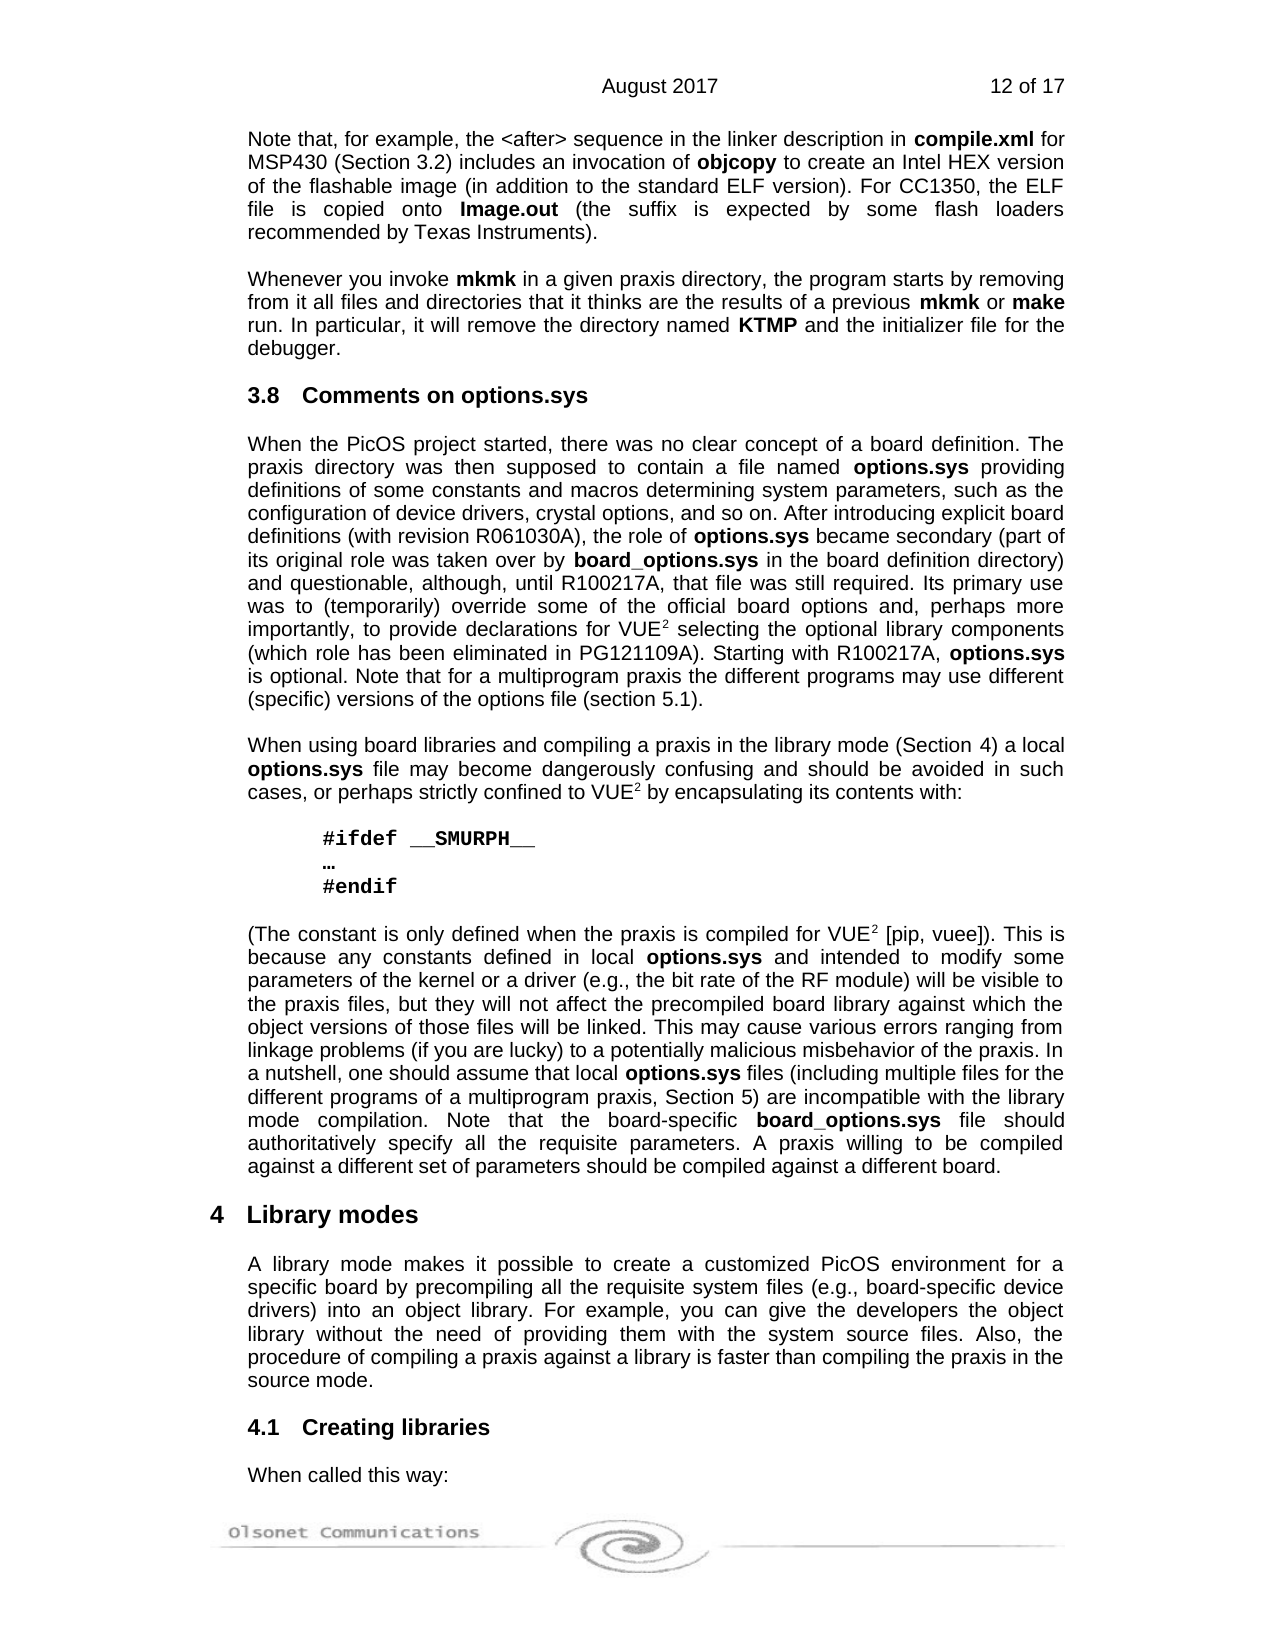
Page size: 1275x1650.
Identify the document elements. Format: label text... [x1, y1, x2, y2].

text … [247, 852, 1065, 876]
text Whenever you invoke mkmk in a given praxis directory, the program starts by removing from it all files and directories that it thinks are the results of a previous mkmk or make run. In particular, it will remove the directory named KTMP and the initializer file for the debugger. [247, 267, 1065, 360]
text #ifdef __SMURPH__ [247, 827, 1065, 852]
subtitle Creating libraries [247, 1415, 1065, 1441]
text Note that, for example, the <after> sequence in the linker description in compile.xml for MSP430 (Section 3.2) includes an invocation of objcopy to create an Intel HEX version of the flashable image (in addition to the standard ELF version). For CC1350, the ELF file is copied onto Image.out (the suffix is expected by some flash loaders recommended by Texas Instruments). [247, 128, 1065, 244]
subtitle Library modes [210, 1201, 1065, 1229]
picture [210, 1504, 1065, 1596]
text (The constant is only defined when the praxis is compiled for VUE2 [pip, vuee]). This is because any constants defined in local options.sys and intended to modify some parameters of the kernel or a driver (e.g., the bit rate of the RF module) will be visible to the praxis files, but they will not affect the precompiled board library against which the object versions of those files will be linked. This may cause various errors ranging from linkage problems (if you are lucky) to a potentially malicious misbehavior of the praxis. In a nutshell, one should assume that local options.sys files (including multiple files for the different programs of a multiprogram praxis, Section 5) are incompatible with the library mode compilation. Note that the board-specific board_options.sys file should authoritatively specify all the requisite parameters. A praxis willing to be compiled against a different set of parameters should be compiled against a different board. [247, 923, 1065, 1178]
text A library mode makes it possible to create a customized PicOS environment for a specific board by precompiling all the requisite system files (e.g., board-specific device drivers) into an object library. For example, you can give the developers the object library without the need of providing them with the system source files. Also, the procedure of compiling a praxis against a library is faster than compiling the praxis in the source mode. [247, 1252, 1065, 1392]
text When the PicOS project started, there was no clear concept of a board definition. The praxis directory was then supposed to contain a file named options.sys providing definitions of some constants and macros determining system parameters, such as the configuration of device drivers, crystal options, and so on. After introducing explicit board definitions (with revision R061030A), the role of options.sys became secondary (part of its original role was taken over by board_options.sys in the board definition directory) and questionable, although, until R100217A, that file was still required. Its primary use was to (temporarily) override some of the official board options and, perhaps more importantly, to provide declarations for VUE2 selecting the optional library components (which role has been eliminated in PG121109A). Starting with R100217A, options.sys is optional. Note that for a multiprogram praxis the different programs may use different (specific) versions of the options file (section 5.1). [247, 432, 1065, 711]
text #endif [247, 876, 1065, 899]
text When using board libraries and compiling a praxis in the library mode (Section 4) a local options.sys file may become dangerously confusing and should be avoided in such cases, or perhaps strictly confined to VUE2 by encapsulating its contents with: [247, 734, 1065, 804]
text When called this way: [247, 1464, 1065, 1487]
subtitle Comments on options.sys [247, 383, 1065, 409]
